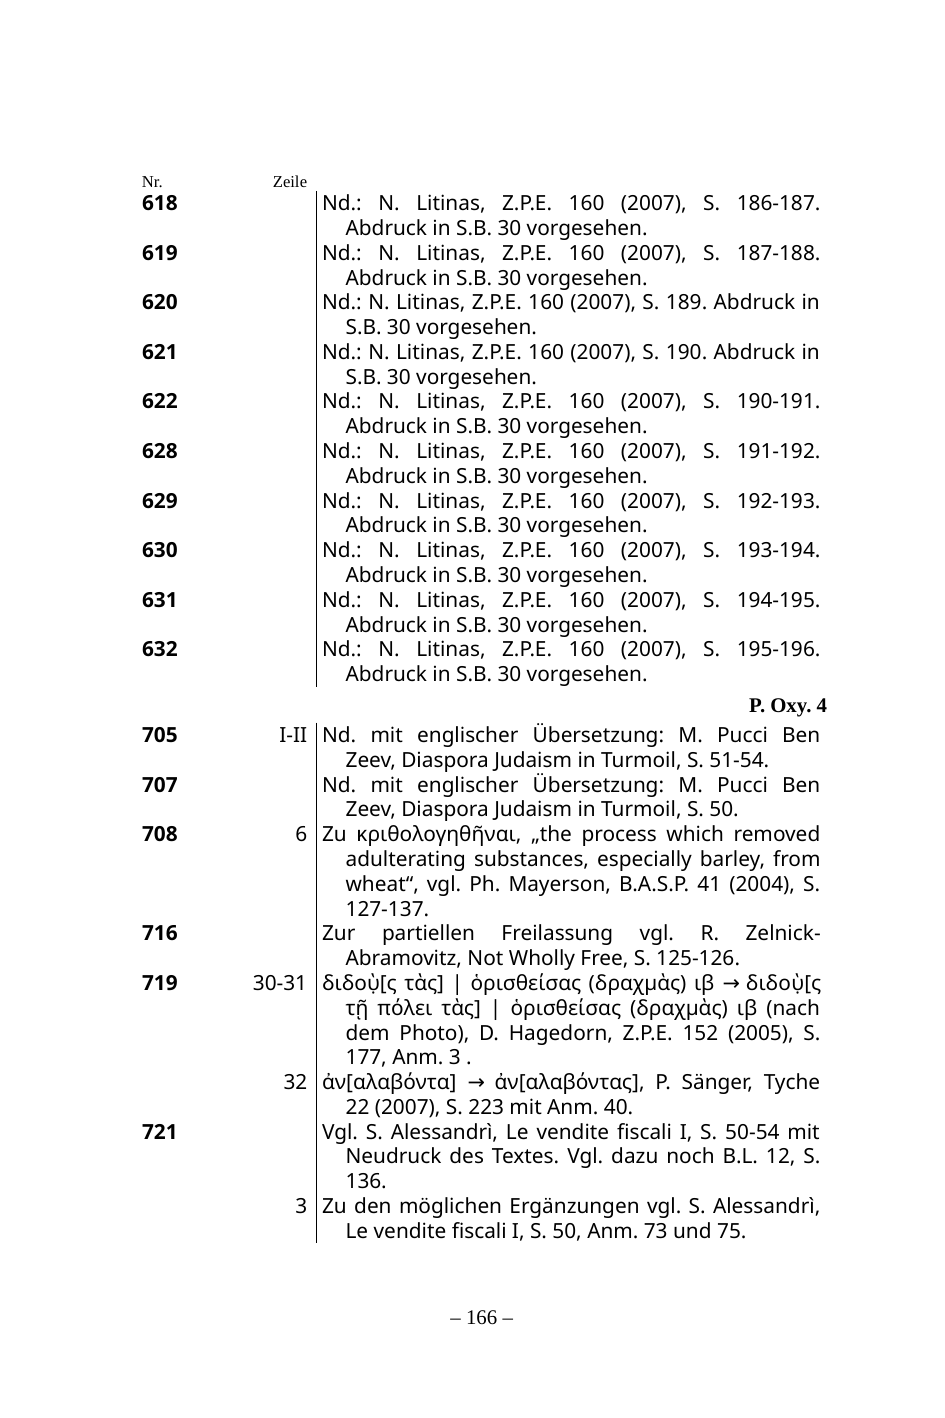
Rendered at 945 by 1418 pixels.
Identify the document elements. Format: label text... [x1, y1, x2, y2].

table_cell Nd.: N. Litinas, Z.P.E. 160 (2007), S. 191-192. Abdruck in S.B. 30 vorgesehen. [317, 439, 827, 488]
table_cell διδοὺ̣[ς τὰς] | ὁρισθείσας (δραχμὰς) ιβ → διδοὺ̣[ς τῇ πόλει τὰς] | ὁρισθείσας (δραχμὰς) ιβ (nach dem Photo), D. Hagedorn, Z.P.E. 152 (2005), S. 177, Anm. 3 . [317, 971, 827, 1070]
table_cell Nd.: N. Litinas, Z.P.E. 160 (2007), S. 187-188. Abdruck in S.B. 30 vorgesehen. [317, 240, 827, 290]
table_header I-II [224, 723, 316, 772]
table_header Nd. mit englischer Übersetzung: M. Pucci Ben Zeev, Diaspora Judaism in Turmoil, S. 51-54. [317, 723, 827, 772]
table_cell 3 [224, 1194, 316, 1243]
table_cell Zu den möglichen Ergänzungen vgl. S. Alessandrì, Le vendite fiscali I, S. 50, Anm. 73 und 75. [317, 1194, 827, 1243]
table_cell 618 [136, 191, 316, 240]
table_cell 629 [136, 488, 316, 538]
table_cell 707 [136, 772, 316, 822]
table_cell Nd.: N. Litinas, Z.P.E. 160 (2007), S. 194-195. Abdruck in S.B. 30 vorgesehen. [317, 588, 827, 637]
table_cell Nd.: N. Litinas, Z.P.E. 160 (2007), S. 195-196. Abdruck in S.B. 30 vorgesehen. [317, 637, 827, 687]
table_cell 708 [136, 822, 224, 921]
table_cell 716 [136, 921, 316, 971]
table_cell [136, 1070, 224, 1119]
table_cell Zur partiellen Freilassung vgl. R. Zelnick-Abramovitz, Not Wholly Free, S. 125-126. [317, 921, 827, 971]
table_cell Nd.: N. Litinas, Z.P.E. 160 (2007), S. 190. Abdruck in S.B. 30 vorgesehen. [317, 340, 827, 389]
table_cell 721 [136, 1119, 316, 1194]
table_cell [136, 1194, 224, 1243]
table_cell 631 [136, 588, 316, 637]
table_cell 6 [224, 822, 316, 921]
table_cell Nd.: N. Litinas, Z.P.E. 160 (2007), S. 193-194. Abdruck in S.B. 30 vorgesehen. [317, 538, 827, 587]
table_cell Nd.: N. Litinas, Z.P.E. 160 (2007), S. 190-191. Abdruck in S.B. 30 vorgesehen. [317, 389, 827, 439]
subtitle P. Oxy. 4 [136, 693, 827, 717]
table_cell ἀν[αλαβόντα] → ἀν[αλαβόντας], P. Sänger, Tyche 22 (2007), S. 223 mit Anm. 40. [317, 1070, 827, 1119]
table_cell 620 [136, 290, 316, 339]
table_cell Nd.: N. Litinas, Z.P.E. 160 (2007), S. 186-187. Abdruck in S.B. 30 vorgesehen. [317, 191, 827, 240]
table_cell 632 [136, 637, 316, 687]
table_cell 30-31 [224, 971, 316, 1070]
table_cell 630 [136, 538, 316, 587]
table_cell Nd.: N. Litinas, Z.P.E. 160 (2007), S. 189. Abdruck in S.B. 30 vorgesehen. [317, 290, 827, 339]
table_cell 719 [136, 971, 224, 1070]
table_cell 619 [136, 240, 316, 290]
table_cell 621 [136, 340, 316, 389]
table_cell Vgl. S. Alessandrì, Le vendite fiscali I, S. 50-54 mit Neudruck des Textes. Vgl. dazu noch B.L. 12, S. 136. [317, 1119, 827, 1194]
table_cell Nd.: N. Litinas, Z.P.E. 160 (2007), S. 192-193. Abdruck in S.B. 30 vorgesehen. [317, 488, 827, 538]
table_cell 32 [224, 1070, 316, 1119]
table_cell Zu κριθολογηθῆναι, „the process which removed adulterating substances, especially barley, from wheat“, vgl. Ph. Mayerson, B.A.S.P. 41 (2004), S. 127-137. [317, 822, 827, 921]
table_header 705 [136, 723, 224, 772]
table_cell Nd. mit englischer Übersetzung: M. Pucci Ben Zeev, Diaspora Judaism in Turmoil, S. 50. [317, 772, 827, 822]
table_cell 628 [136, 439, 316, 488]
table_cell 622 [136, 389, 316, 439]
